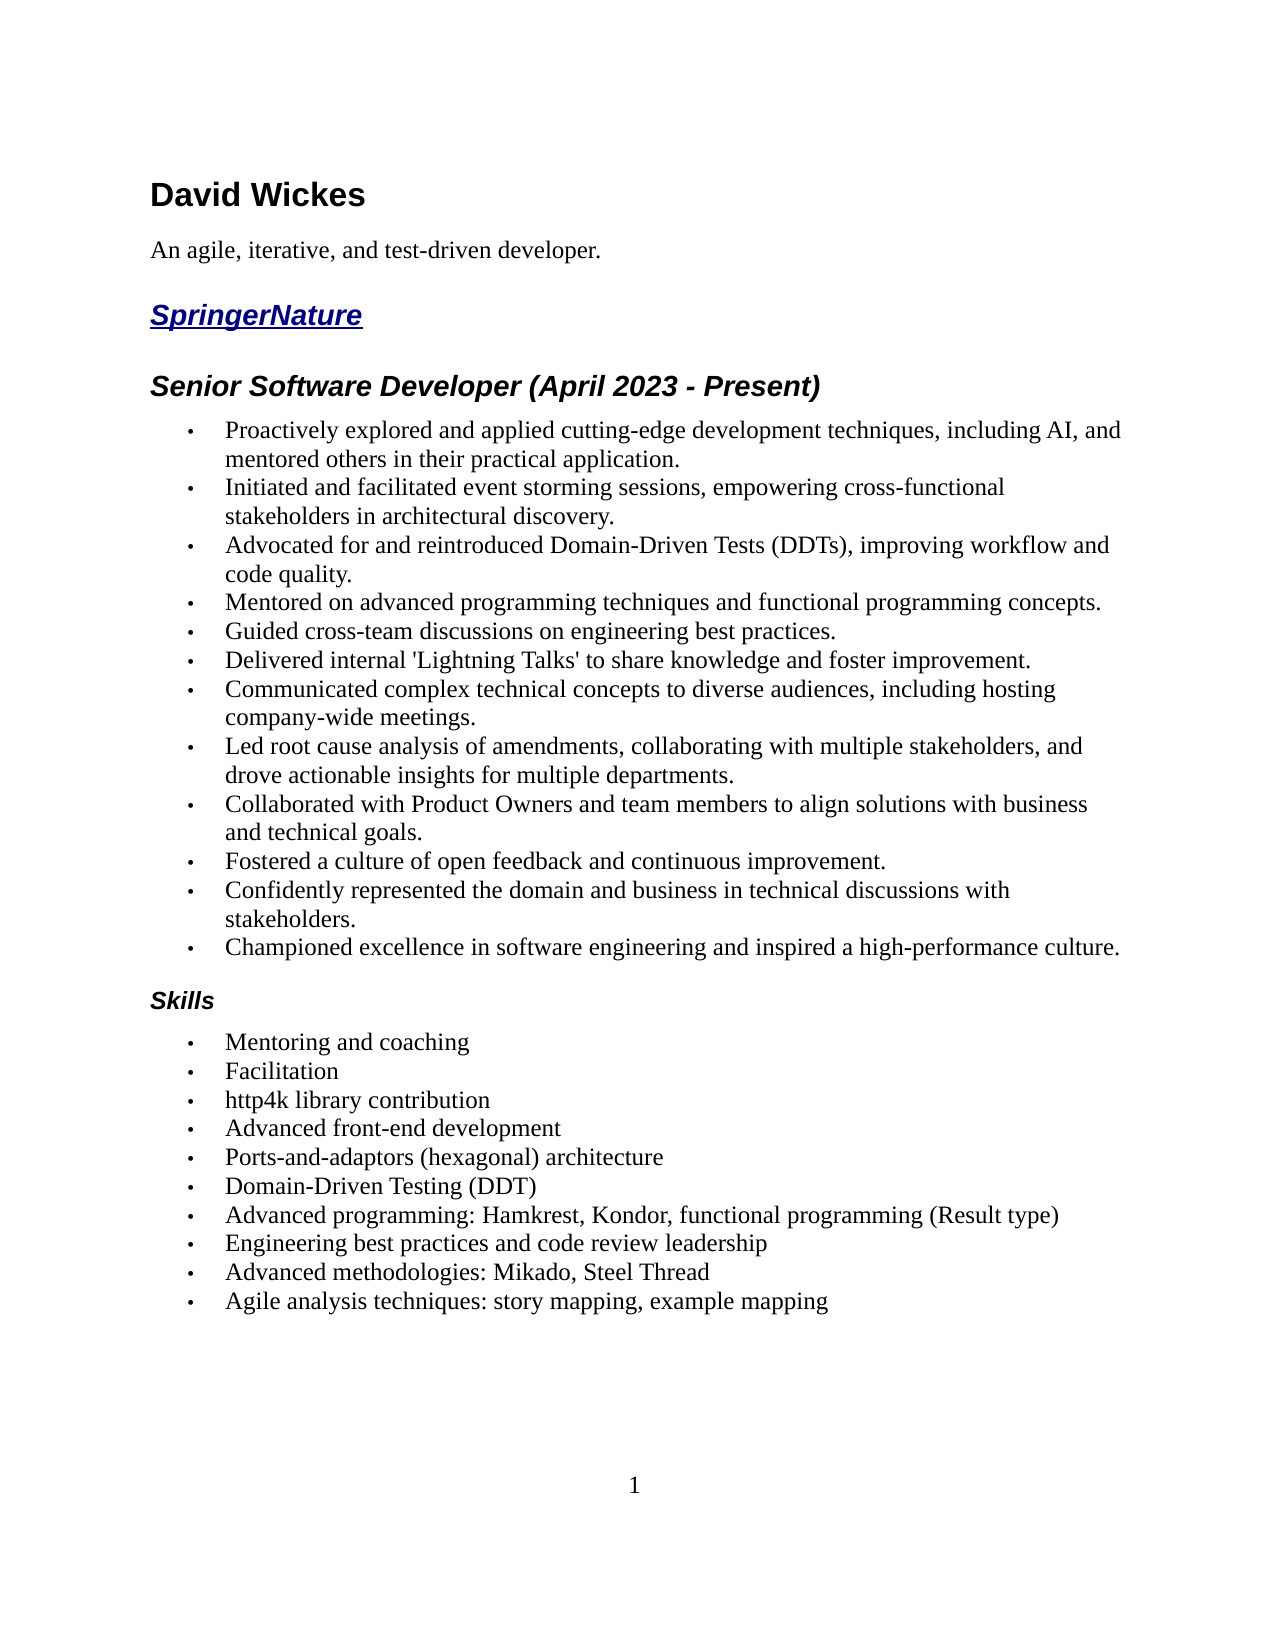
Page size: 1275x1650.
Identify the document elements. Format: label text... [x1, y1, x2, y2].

list Facilitation [187, 1056, 1125, 1085]
subtitle Senior Software Developer (April 2023 - Present) [150, 369, 1125, 402]
list Communicated complex technical concepts to diverse audiences, including hosting company-wide meetings. [187, 674, 1125, 731]
list Mentored on advanced programming techniques and functional programming concepts. [187, 587, 1125, 616]
list Ports-and-adaptors (hexagonal) architecture [187, 1142, 1125, 1171]
list Initiated and facilitated event storming sessions, empowering cross-functional stakeholders in architectural discovery. [187, 472, 1125, 530]
subtitle Skills [150, 986, 1125, 1015]
list Confidently represented the domain and business in technical discussions with stakeholders. [187, 875, 1125, 932]
list Advocated for and reintroduced Domain-Driven Tests (DDTs), improving workflow and code quality. [187, 530, 1125, 587]
list Guided cross-team discussions on engineering best practices. [187, 616, 1125, 645]
list http4k library contribution [187, 1085, 1125, 1113]
list Collaborated with Product Owners and team members to align solutions with business and technical goals. [187, 789, 1125, 846]
list Mentoring and coaching [187, 1027, 1125, 1056]
list Led root cause analysis of amendments, collaborating with multiple stakeholders, and drove actionable insights for multiple departments. [187, 731, 1125, 789]
list Fostered a culture of open feedback and continuous improvement. [187, 846, 1125, 875]
subtitle SpringerNature [150, 298, 1125, 331]
list Delivered internal 'Lightning Talks' to share knowledge and foster improvement. [187, 645, 1125, 674]
list Advanced programming: Hamkrest, Kondor, functional programming (Result type) [187, 1200, 1125, 1228]
list Domain-Driven Testing (DDT) [187, 1171, 1125, 1200]
text An agile, iterative, and test-driven developer. [150, 235, 1125, 264]
list Advanced front-end development [187, 1113, 1125, 1142]
list Agile analysis techniques: story mapping, example mapping [187, 1286, 1125, 1315]
list Championed excellence in software engineering and inspired a high-performance culture. [187, 932, 1125, 961]
list Advanced methodologies: Mikado, Steel Thread [187, 1257, 1125, 1286]
list Engineering best practices and code review leadership [187, 1228, 1125, 1257]
subtitle David Wickes [150, 175, 1125, 214]
list Proactively explored and applied cutting-edge development techniques, including AI, and mentored others in their practical application. [187, 415, 1125, 472]
